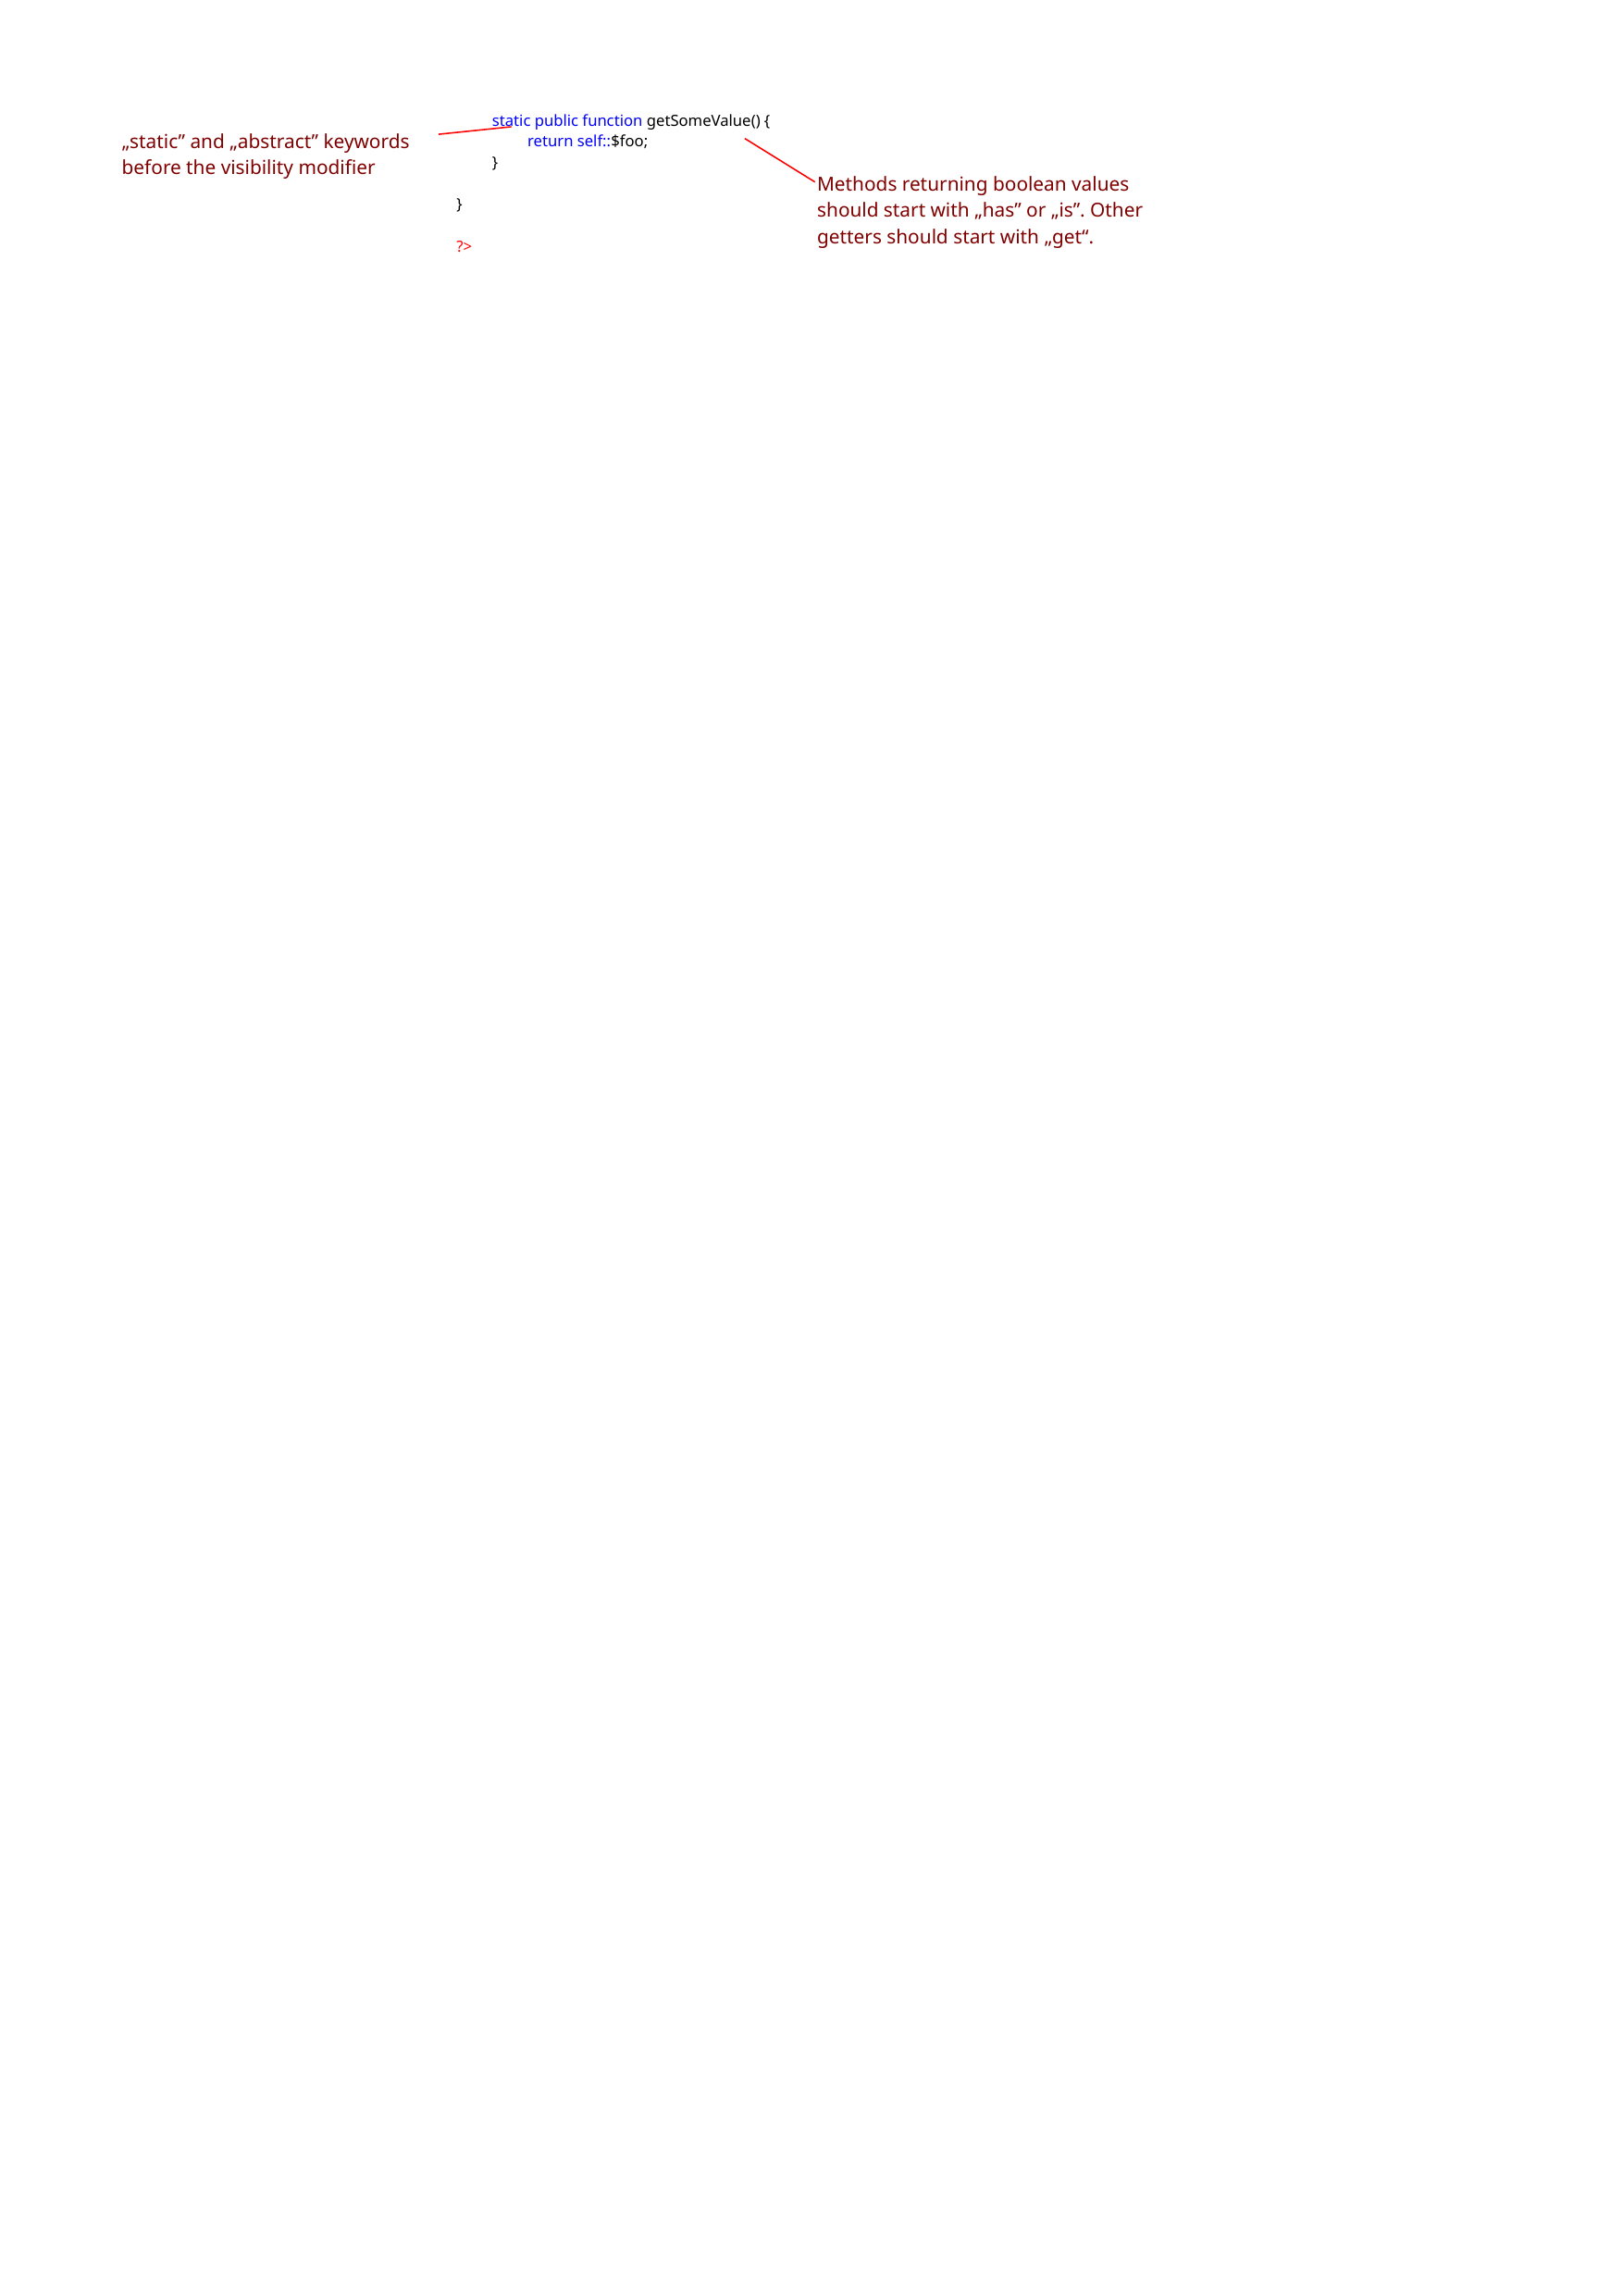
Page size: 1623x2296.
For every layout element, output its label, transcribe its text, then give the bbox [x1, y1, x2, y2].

text } [456, 151, 796, 172]
text return self::$foo; [456, 130, 1514, 151]
text ?> [456, 235, 1514, 256]
text } [456, 193, 1514, 215]
text static public function getSomeValue() { [456, 109, 1514, 130]
text [768, 151, 1514, 172]
